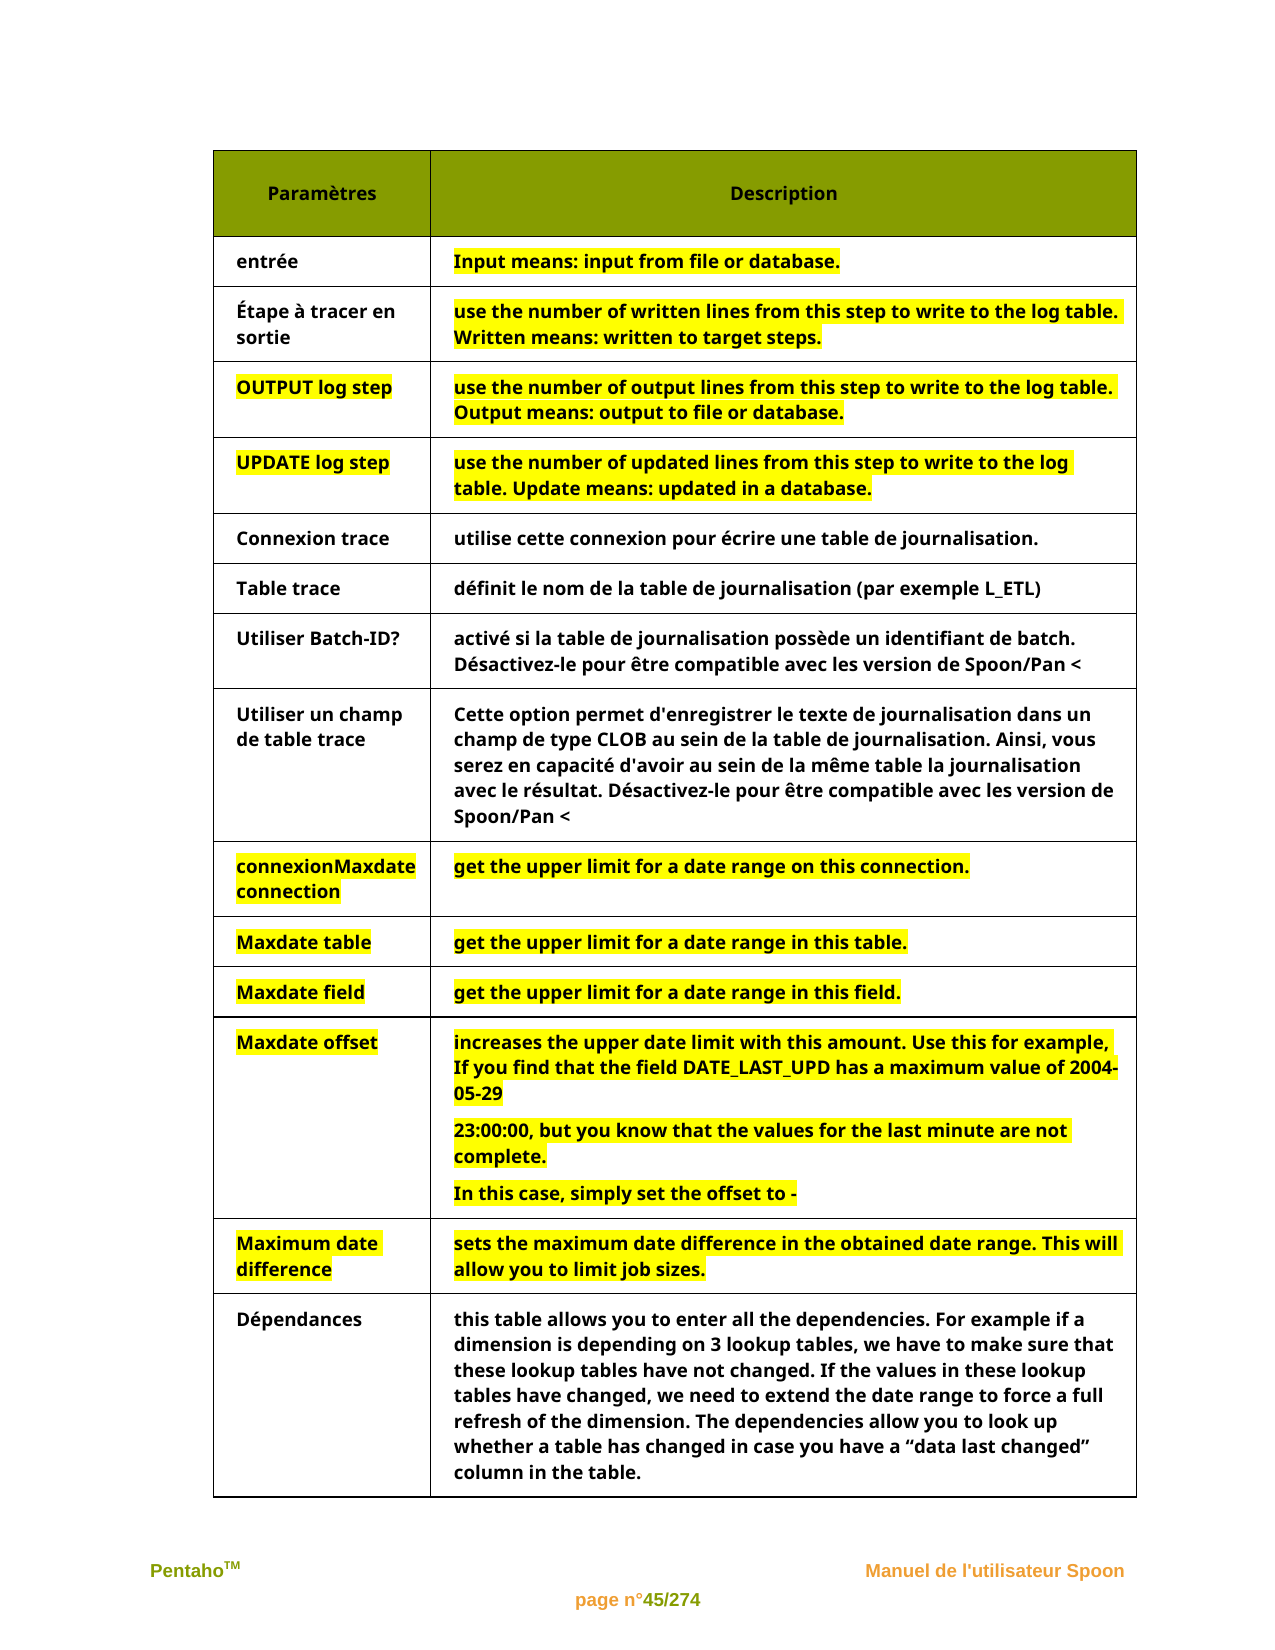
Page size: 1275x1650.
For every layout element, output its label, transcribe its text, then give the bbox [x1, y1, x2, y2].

table_cell get the upper limit for a date range in this table. [431, 917, 1136, 966]
table_cell OUTPUT log step [214, 362, 430, 437]
table_cell Table trace [214, 564, 430, 613]
table_cell Maxdate field [214, 967, 430, 1016]
table_cell sets the maximum date difference in the obtained date range. This will allow you to limit job sizes. [431, 1219, 1136, 1293]
table_cell Maxdate offset [214, 1018, 430, 1218]
table_cell utilise cette connexion pour écrire une table de journalisation. [431, 514, 1136, 563]
table_cell Dépendances [214, 1294, 430, 1496]
table_cell définit le nom de la table de journalisation (par exemple L_ETL) [431, 564, 1136, 613]
table_cell Étape à tracer en sortie [214, 287, 430, 361]
table_cell get the upper limit for a date range in this field. [431, 967, 1136, 1016]
table_cell increases the upper date limit with this amount. Use this for example, If you find that the field DATE_LAST_UPD has a maximum value of 2004-05-29 23:00:00, but you know that the values for the last minute are not complete. In this case, simply set the offset to - [431, 1018, 1136, 1218]
table_cell Cette option permet d'enregistrer le texte de journalisation dans un champ de type CLOB au sein de la table de journalisation. Ainsi, vous serez en capacité d'avoir au sein de la même table la journalisation avec le résultat. Désactivez-le pour être compatible avec les version de Spoon/Pan < [431, 689, 1136, 841]
table_cell UPDATE log step [214, 438, 430, 512]
table_header Description [431, 151, 1136, 236]
table_cell activé si la table de journalisation possède un identifiant de batch. Désactivez-le pour être compatible avec les version de Spoon/Pan < [431, 614, 1136, 688]
table_cell connexionMaxdate connection [214, 842, 430, 916]
table_cell Maxdate table [214, 917, 430, 966]
table_cell Input means: input from file or database. [431, 237, 1136, 286]
table_cell use the number of updated lines from this step to write to the log table. Update means: updated in a database. [431, 438, 1136, 512]
table_cell Maximum date difference [214, 1219, 430, 1293]
table_cell Utiliser Batch-ID? [214, 614, 430, 688]
table_cell entrée [214, 237, 430, 286]
table_cell use the number of output lines from this step to write to the log table. Output means: output to file or database. [431, 362, 1136, 437]
table_cell use the number of written lines from this step to write to the log table. Written means: written to target steps. [431, 287, 1136, 361]
table_cell this table allows you to enter all the dependencies. For example if a dimension is depending on 3 lookup tables, we have to make sure that these lookup tables have not changed. If the values in these lookup tables have changed, we need to extend the date range to force a full refresh of the dimension. The dependencies allow you to look up whether a table has changed in case you have a “data last changed” column in the table. [431, 1294, 1136, 1496]
table_cell Utiliser un champ de table trace [214, 689, 430, 841]
table_header Paramètres [214, 151, 430, 236]
table_cell get the upper limit for a date range on this connection. [431, 842, 1136, 916]
table_cell Connexion trace [214, 514, 430, 563]
